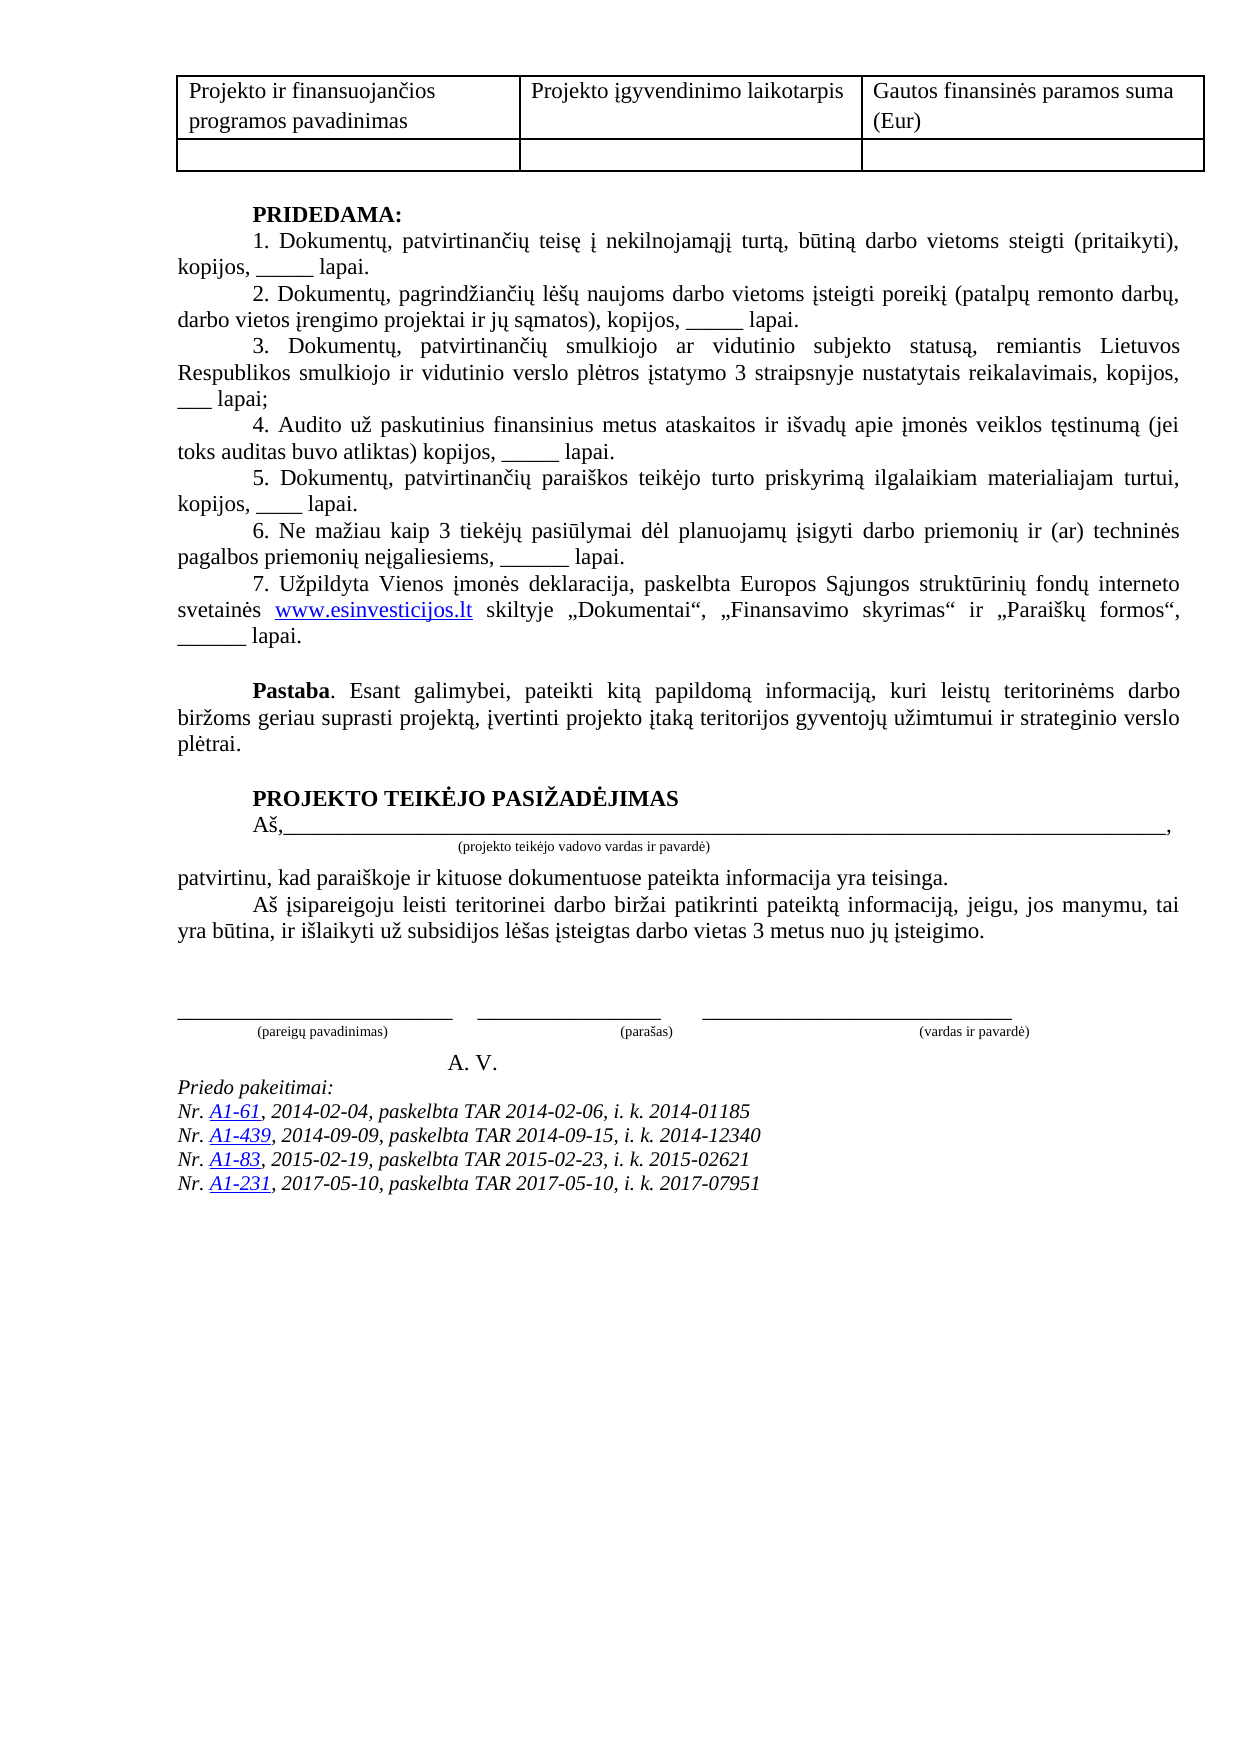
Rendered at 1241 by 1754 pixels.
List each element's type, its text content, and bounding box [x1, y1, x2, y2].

text 5. Dokumentų, patvirtinančių paraiškos teikėjo turto priskyrimą ilgalaikiam materialiajam turtui, kopijos, ____ lapai. [177, 464, 1181, 517]
text A. V. [312, 1049, 1181, 1075]
text Pastaba. Esant galimybei, pateikti kitą papildomą informaciją, kuri leistų teritorinėms darbo biržoms geriau suprasti projektą, įvertinti projekto įtaką teritorijos gyventojų užimtumui ir strateginio verslo plėtrai. [177, 677, 1181, 756]
text Nr. A1-439, 2014-09-09, paskelbta TAR 2014-09-15, i. k. 2014-12340 [177, 1123, 1181, 1147]
text 4. Audito už paskutinius finansinius metus ataskaitos ir išvadų apie įmonės veiklos tęstinumą (jei toks auditas buvo atliktas) kopijos, _____ lapai. [177, 411, 1181, 464]
table_header Projekto įgyvendinimo laikotarpis [521, 77, 861, 137]
text PROJEKTO TEIKĖJO PASIŽADĖJIMAS [177, 785, 1181, 812]
table_header Projekto ir finansuojančios programos pavadinimas [178, 77, 519, 137]
table_header Gautos finansinės paramos suma (Eur) [863, 77, 1203, 137]
text Priedo pakeitimai: [177, 1075, 1181, 1099]
text Nr. A1-83, 2015-02-19, paskelbta TAR 2015-02-23, i. k. 2015-02621 [177, 1147, 1181, 1171]
text 2. Dokumentų, pagrindžiančių lėšų naujoms darbo vietoms įsteigti poreikį (patalpų remonto darbų, darbo vietos įrengimo projektai ir jų sąmatos), kopijos, _____ lapai. [177, 280, 1181, 332]
text patvirtinu, kad paraiškoje ir kituose dokumentuose pateikta informacija yra teisinga. [177, 864, 1181, 891]
text PRIDEDAMA: [177, 201, 1181, 227]
text 3. Dokumentų, patvirtinančių smulkiojo ar vidutinio subjekto statusą, remiantis Lietuvos Respublikos smulkiojo ir vidutinio verslo plėtros įstatymo 3 straipsnyje nustatytais reikalavimais, kopijos, ___ lapai; [177, 332, 1181, 411]
text (pareigų pavadinimas) (parašas) (vardas ir pavardė) [177, 1022, 1181, 1049]
table_cell [521, 140, 861, 170]
text 6. Ne mažiau kaip 3 tiekėjų pasiūlymai dėl planuojamų įsigyti darbo priemonių ir (ar) techninės pagalbos priemonių neįgaliesiems, ______ lapai. [177, 517, 1181, 569]
text Nr. A1-61, 2014-02-04, paskelbta TAR 2014-02-06, i. k. 2014-01185 [177, 1099, 1181, 1123]
text 7. Užpildyta Vienos įmonės deklaracija, paskelbta Europos Sąjungos struktūrinių fondų interneto svetainės www.esinvesticijos.lt skiltyje „Dokumentai“, „Finansavimo skyrimas“ ir „Paraiškų formos“, ______ lapai. [177, 569, 1181, 649]
text (projekto teikėjo vadovo vardas ir pavardė) [177, 838, 1181, 864]
text 1. Dokumentų, patvirtinančių teisę į nekilnojamąjį turtą, būtiną darbo vietoms steigti (pritaikyti), kopijos, _____ lapai. [177, 227, 1181, 280]
text Aš,_____________________________________________________________________________, [177, 812, 1181, 838]
table_cell [863, 140, 1203, 170]
text Nr. A1-231, 2017-05-10, paskelbta TAR 2017-05-10, i. k. 2017-07951 [177, 1171, 1181, 1195]
text ________________________ ________________ ___________________________ [177, 996, 1181, 1022]
table_cell [178, 140, 519, 170]
text Aš įsipareigoju leisti teritorinei darbo biržai patikrinti pateiktą informaciją, jeigu, jos manymu, tai yra būtina, ir išlaikyti už subsidijos lėšas įsteigtas darbo vietas 3 metus nuo jų įsteigimo. [177, 891, 1181, 943]
